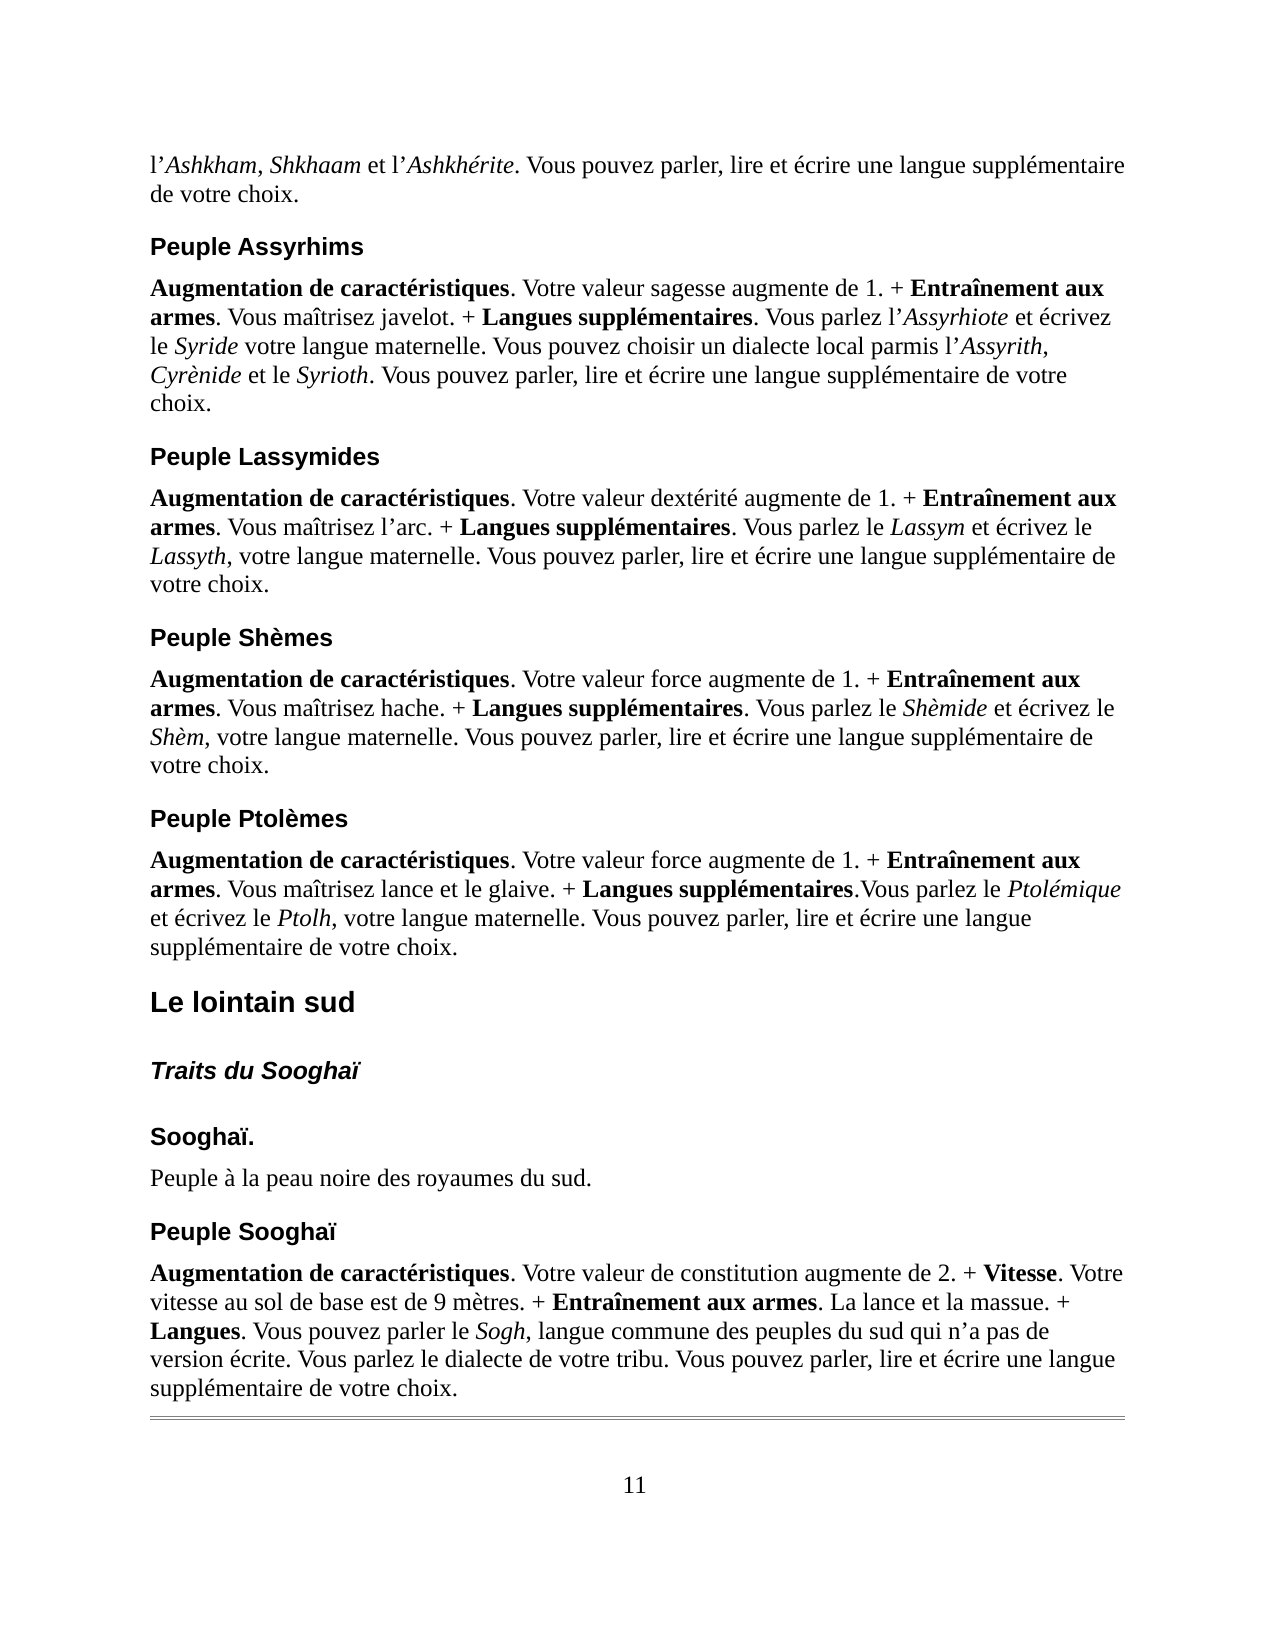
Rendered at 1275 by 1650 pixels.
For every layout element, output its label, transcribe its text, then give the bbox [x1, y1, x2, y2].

text Augmentation de caractéristiques. Votre valeur de constitution augmente de 2. + Vitesse. Votre vitesse au sol de base est de 9 mètres. + Entraînement aux armes. La lance et la massue. + Langues. Vous pouvez parler le Sogh, langue commune des peuples du sud qui n’a pas de version écrite. Vous parlez le dialecte de votre tribu. Vous pouvez parler, lire et écrire une langue supplémentaire de votre choix. [150, 1258, 1125, 1402]
subtitle Peuple Ptolèmes [150, 804, 1125, 833]
subtitle Sooghaï. [150, 1122, 1125, 1151]
text l’Ashkham, Shkhaam et l’Ashkhérite. Vous pouvez parler, lire et écrire une langue supplémentaire de votre choix. [150, 150, 1125, 207]
text Augmentation de caractéristiques. Votre valeur force augmente de 1. + Entraînement aux armes. Vous maîtrisez hache. + Langues supplémentaires. Vous parlez le Shèmide et écrivez le Shèm, votre langue maternelle. Vous pouvez parler, lire et écrire une langue supplémentaire de votre choix. [150, 664, 1125, 779]
subtitle Traits du Sooghaï [150, 1056, 1125, 1085]
text Augmentation de caractéristiques. Votre valeur sagesse augmente de 1. + Entraînement aux armes. Vous maîtrisez javelot. + Langues supplémentaires. Vous parlez l’Assyrhiote et écrivez le Syride votre langue maternelle. Vous pouvez choisir un dialecte local parmis l’Assyrith, Cyrènide et le Syrioth. Vous pouvez parler, lire et écrire une langue supplémentaire de votre choix. [150, 273, 1125, 417]
subtitle Le lointain sud [150, 985, 1125, 1019]
subtitle Peuple Assyrhims [150, 232, 1125, 261]
subtitle Peuple Lassymides [150, 442, 1125, 471]
text Augmentation de caractéristiques. Votre valeur dextérité augmente de 1. + Entraînement aux armes. Vous maîtrisez l’arc. + Langues supplémentaires. Vous parlez le Lassym et écrivez le Lassyth, votre langue maternelle. Vous pouvez parler, lire et écrire une langue supplémentaire de votre choix. [150, 483, 1125, 598]
text Augmentation de caractéristiques. Votre valeur force augmente de 1. + Entraînement aux armes. Vous maîtrisez lance et le glaive. + Langues supplémentaires.Vous parlez le Ptolémique et écrivez le Ptolh, votre langue maternelle. Vous pouvez parler, lire et écrire une langue supplémentaire de votre choix. [150, 845, 1125, 960]
text Peuple à la peau noire des royaumes du sud. [150, 1163, 1125, 1192]
subtitle Peuple Shèmes [150, 623, 1125, 652]
subtitle Peuple Sooghaï [150, 1217, 1125, 1246]
